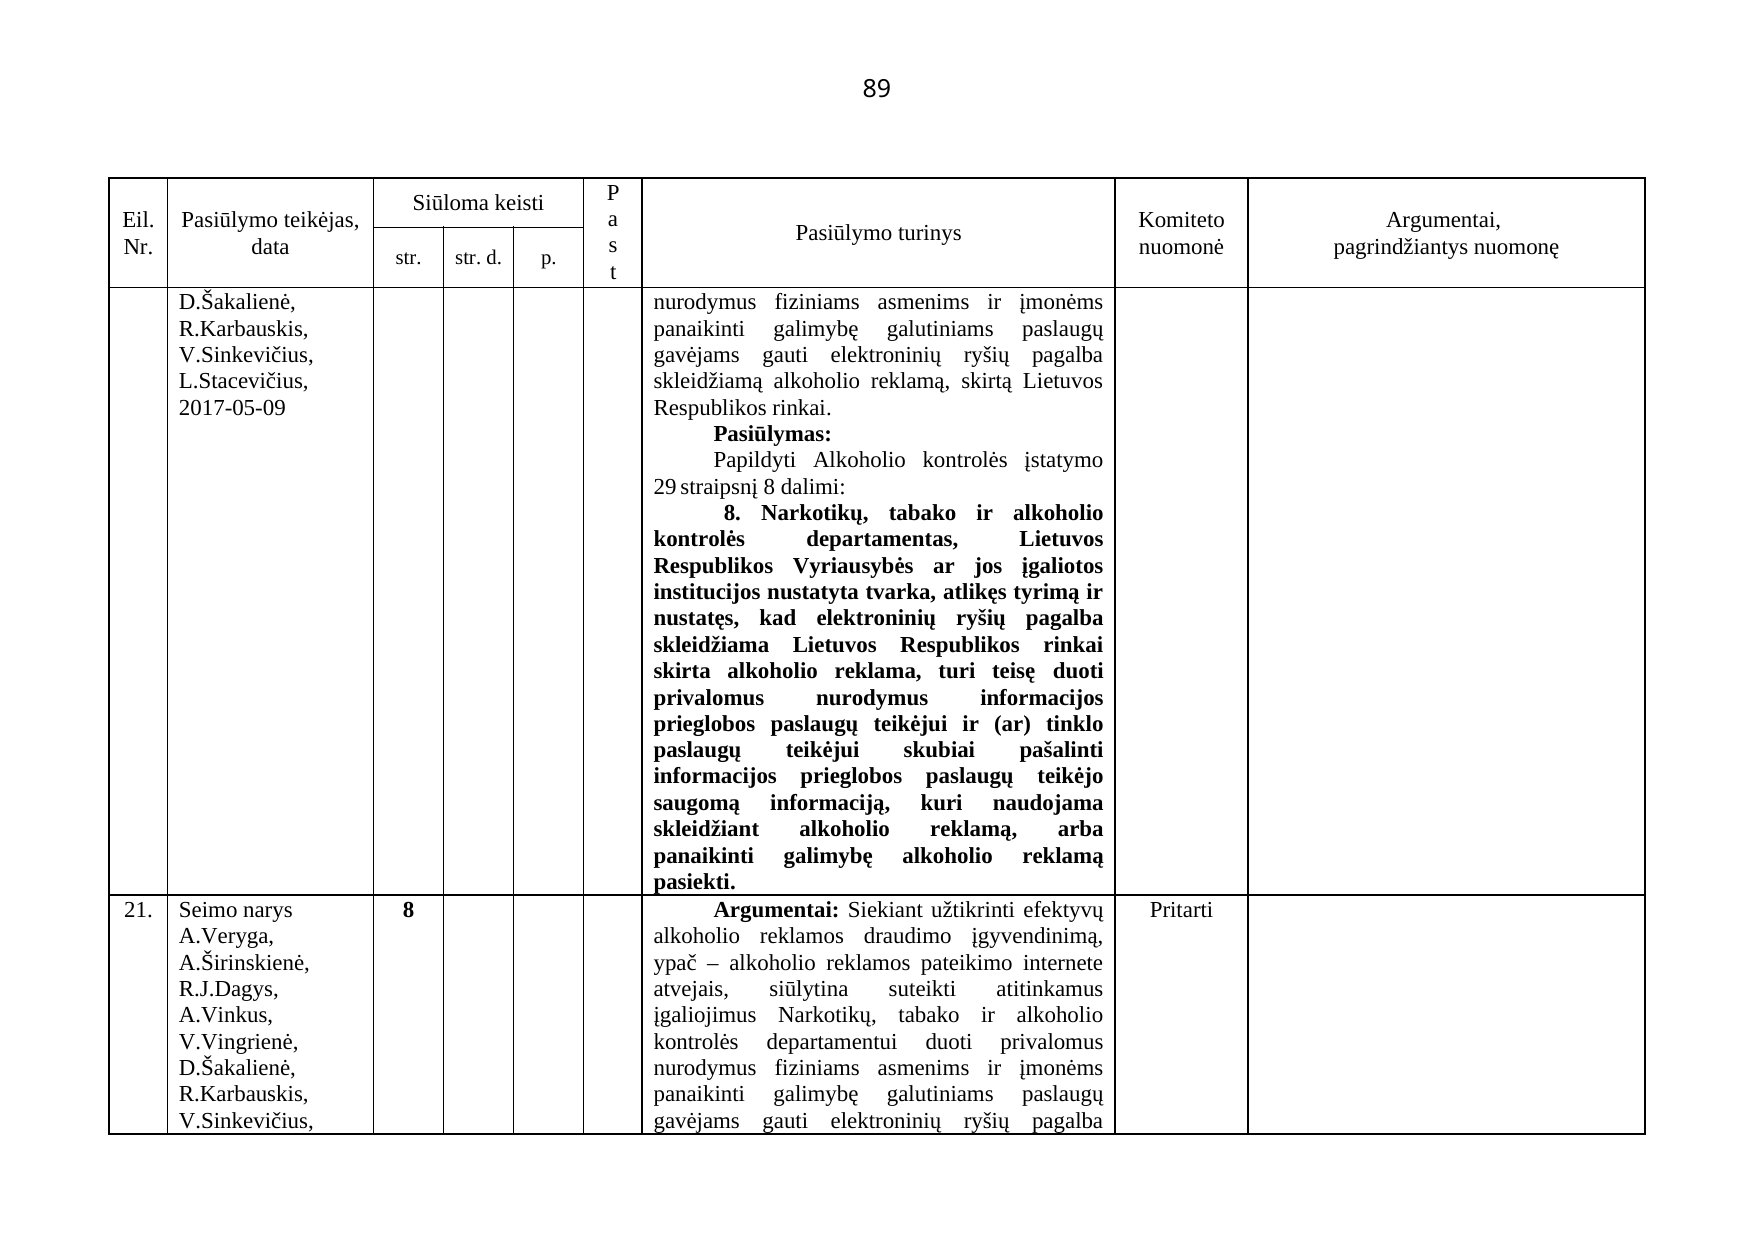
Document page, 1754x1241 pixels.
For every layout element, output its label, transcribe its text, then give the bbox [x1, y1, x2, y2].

table_cell [584, 288, 641, 894]
table_cell [1249, 288, 1644, 894]
table_cell [374, 288, 443, 894]
table_cell str. [374, 228, 443, 287]
table_cell [444, 896, 513, 1133]
table_cell [1249, 896, 1644, 1133]
table_cell [1116, 288, 1247, 894]
table_cell [444, 288, 513, 894]
table_header Pasiūlymo teikėjas, data [168, 179, 373, 287]
table_cell p. [514, 228, 583, 287]
table_header Siūloma keisti [374, 179, 583, 226]
table_cell D.Šakalienė, R.Karbauskis, V.Sinkevičius, L.Stacevičius, 2017-05-09 [168, 288, 373, 894]
table_cell 8 [374, 896, 443, 1133]
table_header Argumentai, pagrindžiantys nuomonę [1249, 179, 1644, 287]
table_cell [110, 288, 167, 894]
table_cell [584, 896, 641, 1133]
table_header Eil. Nr. [110, 179, 167, 287]
table_cell Seimo narys A.Veryga, A.Širinskienė, R.J.Dagys, A.Vinkus, V.Vingrienė, D.Šakalienė, R.Karbauskis, V.Sinkevičius, [168, 896, 373, 1133]
table_cell nurodymus fiziniams asmenims ir įmonėms panaikinti galimybę galutiniams paslaugų gavėjams gauti elektroninių ryšių pagalba skleidžiamą alkoholio reklamą, skirtą Lietuvos Respublikos rinkai. Pasiūlymas: Papildyti Alkoholio kontrolės įstatymo 29 straipsnį 8 dalimi: 8. Narkotikų, tabako ir alkoholio kontrolės departamentas, Lietuvos Respublikos Vyriausybės ar jos įgaliotos institucijos nustatyta tvarka, atlikęs tyrimą ir nustatęs, kad elektroninių ryšių pagalba skleidžiama Lietuvos Respublikos rinkai skirta alkoholio reklama, turi teisę duoti privalomus nurodymus informacijos prieglobos paslaugų teikėjui ir (ar) tinklo paslaugų teikėjui skubiai pašalinti informacijos prieglobos paslaugų teikėjo saugomą informaciją, kuri naudojama skleidžiant alkoholio reklamą, arba panaikinti galimybę alkoholio reklamą pasiekti. [643, 288, 1114, 894]
table_cell str. d. [444, 228, 513, 287]
table_header Pastabos [584, 179, 641, 287]
table_cell 21. [110, 896, 167, 1133]
table_cell [514, 896, 583, 1133]
table_cell Pritarti [1116, 896, 1247, 1133]
table_header Komiteto nuomonė [1116, 179, 1247, 287]
table_header Pasiūlymo turinys [643, 179, 1114, 287]
table_cell Argumentai: Siekiant užtikrinti efektyvų alkoholio reklamos draudimo įgyvendinimą, ypač – alkoholio reklamos pateikimo internete atvejais, siūlytina suteikti atitinkamus įgaliojimus Narkotikų, tabako ir alkoholio kontrolės departamentui duoti privalomus nurodymus fiziniams asmenims ir įmonėms panaikinti galimybę galutiniams paslaugų gavėjams gauti elektroninių ryšių pagalba [643, 896, 1114, 1133]
table_cell [514, 288, 583, 894]
